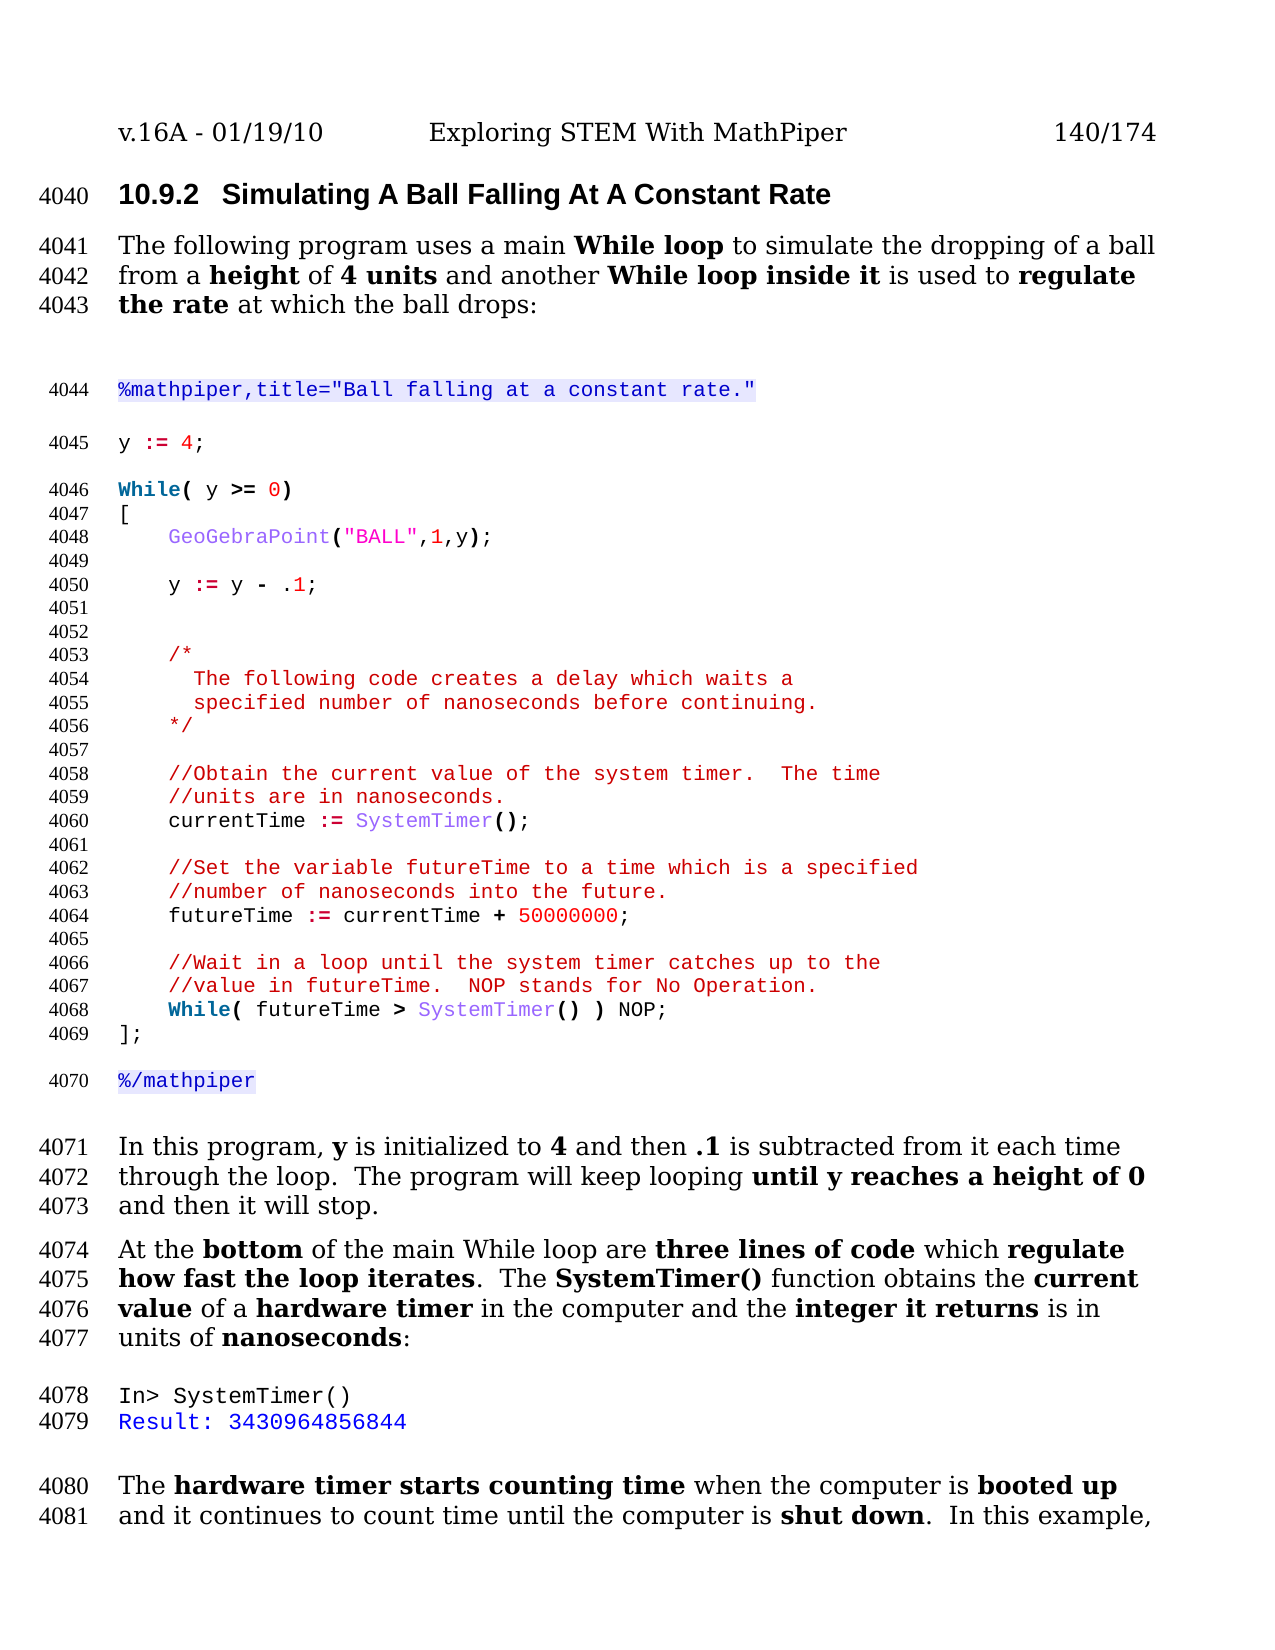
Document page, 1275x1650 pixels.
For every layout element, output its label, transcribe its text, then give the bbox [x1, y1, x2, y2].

text At the bottom of the main While loop are three lines of code which regulate how fast the loop iterates. The SystemTimer() function obtains the current value of a hardware timer in the computer and the integer it returns is in units of nanoseconds: [118, 1235, 1157, 1353]
text y := 4; [118, 432, 1157, 455]
subtitle Simulating A Ball Falling At A Constant Rate [118, 177, 1157, 210]
text */ [118, 715, 1157, 739]
text [ [118, 503, 1157, 526]
text //Wait in a loop until the system timer catches up to the [118, 952, 1157, 976]
text //Obtain the current value of the system timer. The time [118, 763, 1157, 786]
text /* [118, 644, 1157, 668]
text //number of nanoseconds into the future. [118, 881, 1157, 904]
text //value in futureTime. NOP stands for No Operation. [118, 976, 1157, 999]
text GeoGebraPoint("BALL",1,y); [118, 526, 1157, 550]
text currentTime := SystemTimer(); [118, 810, 1157, 834]
text While( y >= 0) [118, 479, 1157, 503]
text In this program, y is initialized to 4 and then .1 is subtracted from it each time through the loop. The program will keep looping until y reaches a height of 0 and then it will stop. [118, 1132, 1157, 1220]
text %mathpiper,title="Ball falling at a constant rate." [118, 378, 1157, 402]
text While( futureTime > SystemTimer() ) NOP; [118, 999, 1157, 1023]
text %/mathpiper [118, 1070, 1157, 1094]
text specified number of nanoseconds before continuing. [118, 692, 1157, 715]
text //units are in nanoseconds. [118, 786, 1157, 810]
text In> SystemTimer() [118, 1384, 1157, 1411]
text The hardware timer starts counting time when the computer is booted up and it continues to count time until the computer is shut down. In this example, [118, 1471, 1157, 1530]
text Result: 3430964856844 [118, 1411, 1157, 1436]
text futureTime := currentTime + 50000000; [118, 904, 1157, 928]
text ]; [118, 1023, 1157, 1046]
text y := y - .1; [118, 573, 1157, 597]
text The following program uses a main While loop to simulate the dropping of a ball from a height of 4 units and another While loop inside it is used to regulate the rate at which the ball drops: [118, 231, 1157, 319]
text //Set the variable futureTime to a time which is a specified [118, 857, 1157, 881]
text The following code creates a delay which waits a [118, 668, 1157, 692]
